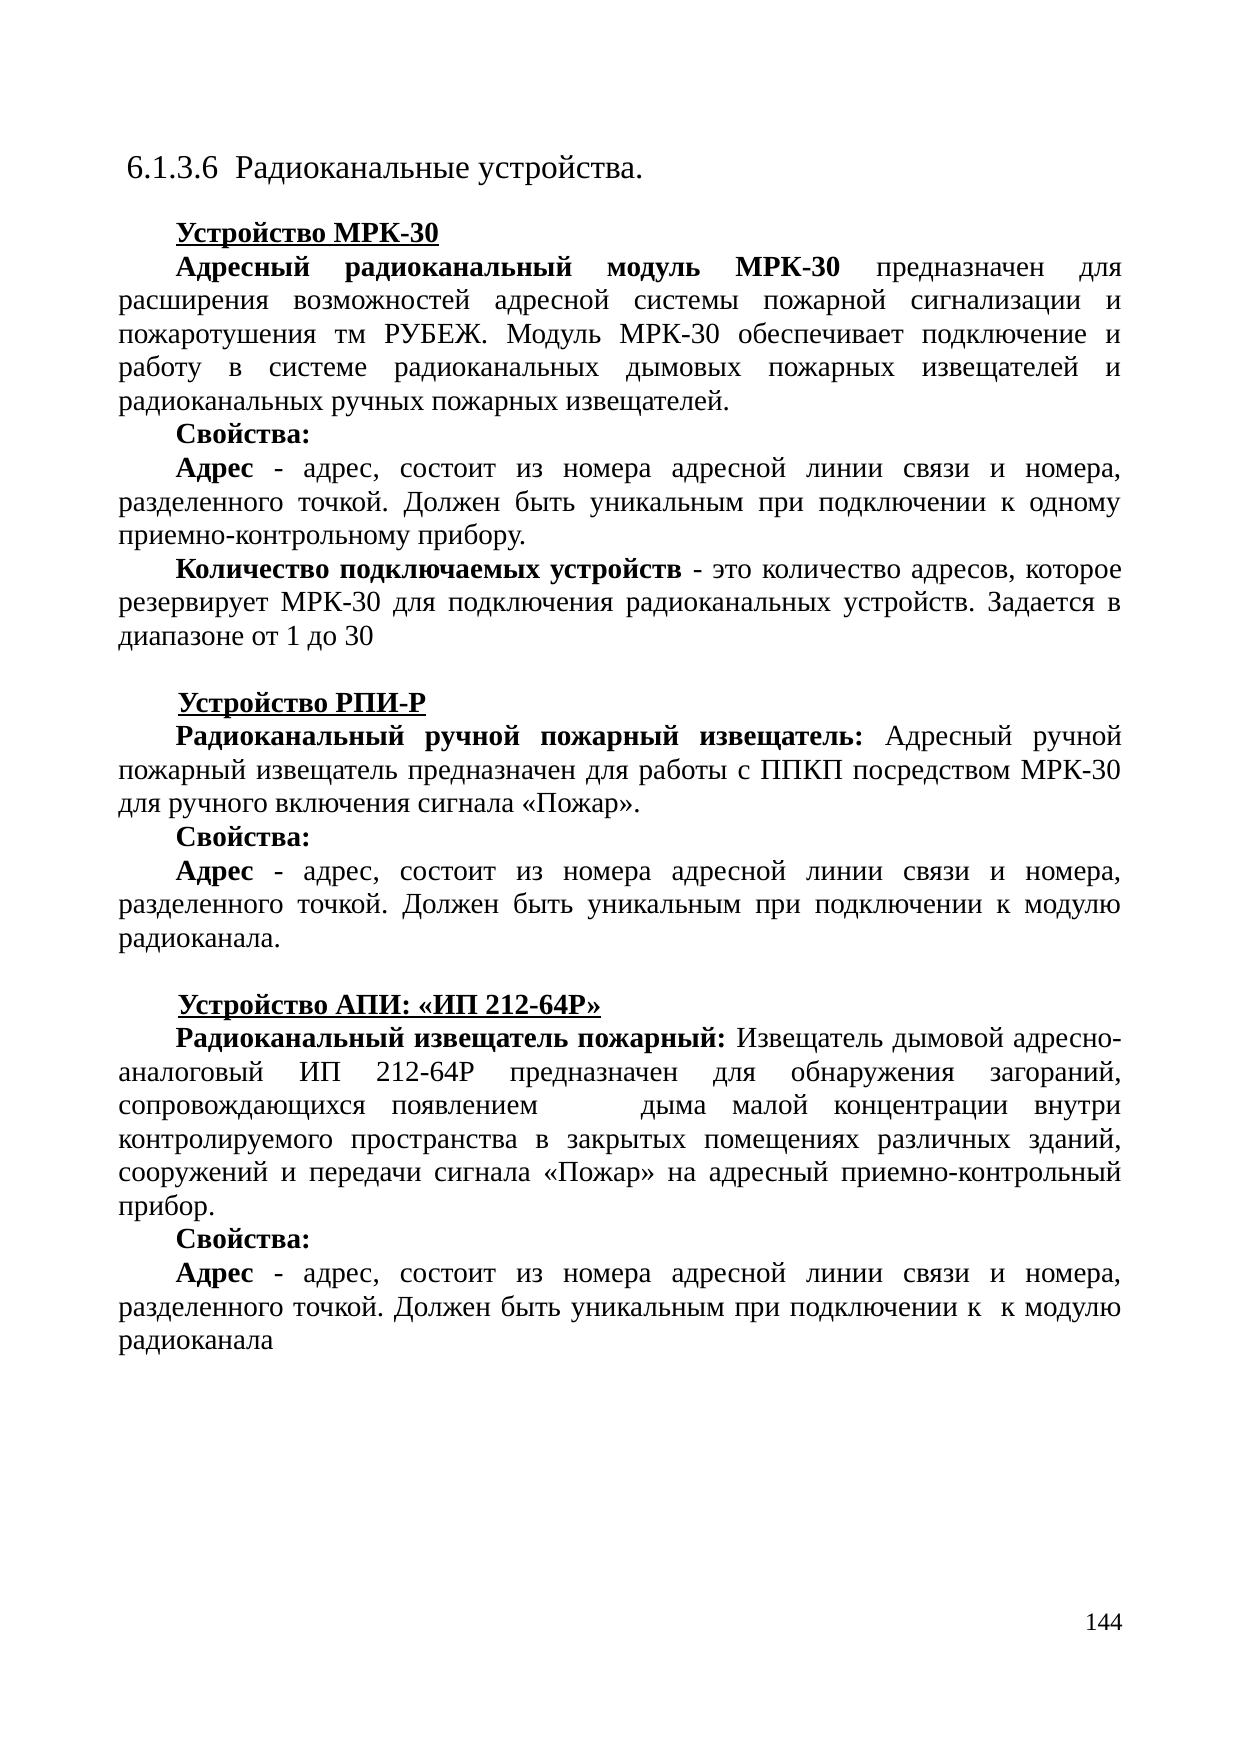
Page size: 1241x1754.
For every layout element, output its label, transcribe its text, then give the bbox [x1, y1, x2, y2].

text Адрес - адрес, состоит из номера адресной линии связи и номера, разделенного точкой. Должен быть уникальным при подключении к к модулю радиоканала [118, 1255, 1122, 1356]
text Адрес - адрес, состоит из номера адресной линии связи и номера, разделенного точкой. Должен быть уникальным при подключении к одному приемно-контрольному прибору. [118, 450, 1122, 551]
text Свойства: [118, 819, 1122, 853]
text Устройство МРК-30 [118, 215, 1122, 249]
text Устройство РПИ-Р [118, 651, 1122, 718]
text Радиоканальный ручной пожарный извещатель: Адресный ручной пожарный извещатель предназначен для работы с ППКП посредством МРК-30 для ручного включения сигнала «Пожар». [118, 718, 1122, 819]
subtitle Радиоканальные устройства. [118, 148, 1122, 186]
text Адрес - адрес, состоит из номера адресной линии связи и номера, разделенного точкой. Должен быть уникальным при подключении к модулю радиоканала. [118, 853, 1122, 953]
text Количество подключаемых устройств - это количество адресов, которое резервирует МРК-30 для подключения радиоканальных устройств. Задается в диапазоне от 1 до 30 [118, 551, 1122, 651]
text Устройство АПИ: «ИП 212-64Р» [118, 953, 1122, 1020]
text Свойства: [118, 417, 1122, 450]
text Свойства: [118, 1222, 1122, 1255]
text Адресный радиоканальный модуль МРК-30 предназначен для расширения возможностей адресной системы пожарной сигнализации и пожаротушения тм РУБЕЖ. Модуль МРК-30 обеспечивает подключение и работу в системе радиоканальных дымовых пожарных извещателей и радиоканальных ручных пожарных извещателей. [118, 249, 1122, 417]
text Радиоканальный извещатель пожарный: Извещатель дымовой адресно-аналоговый ИП 212-64Р предназначен для обнаружения загораний, сопровождающихся появлением дыма малой концентрации внутри контролируемого пространства в закрытых помещениях различных зданий, сооружений и передачи сигнала «Пожар» на адресный приемно-контрольный прибор. [118, 1020, 1122, 1222]
